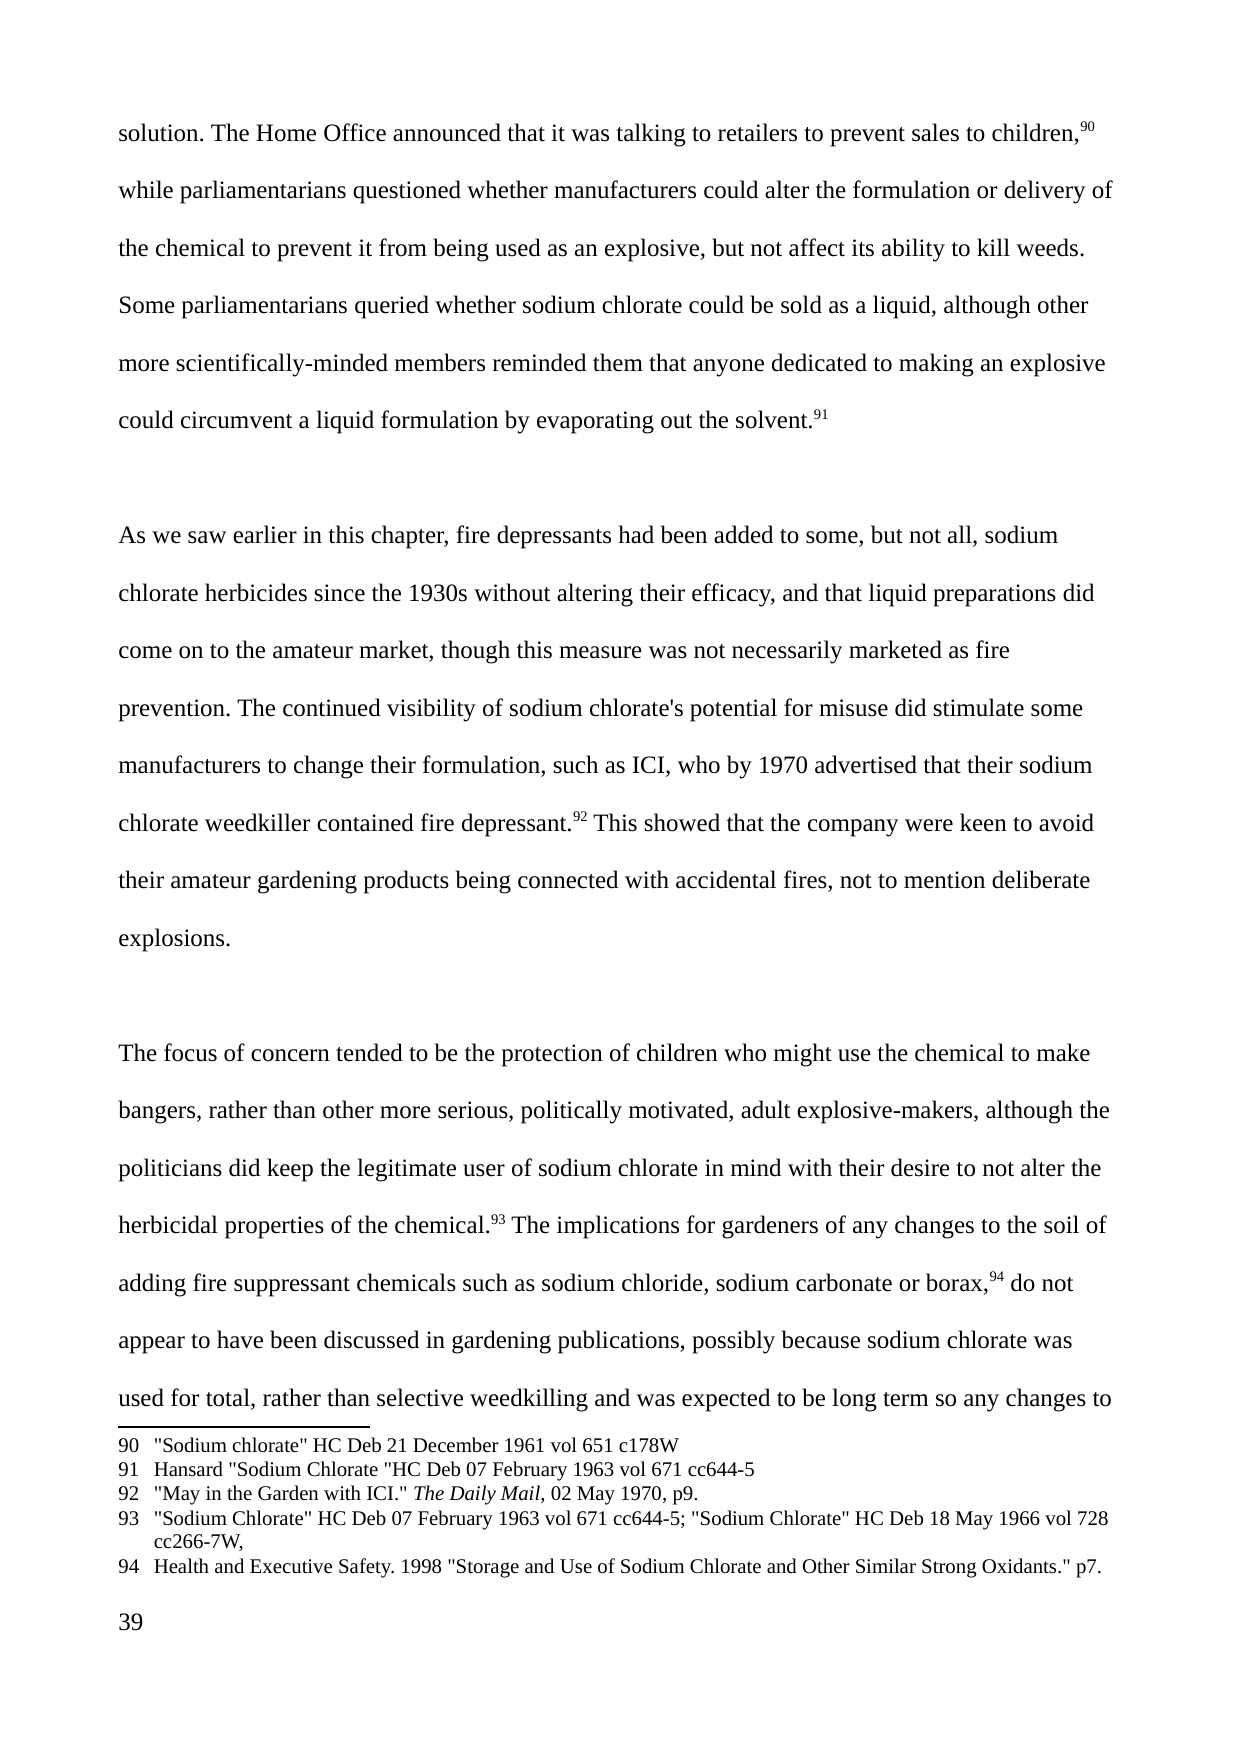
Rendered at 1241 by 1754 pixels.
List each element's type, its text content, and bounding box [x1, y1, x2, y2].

text Hansard "Sodium Chlorate "HC Deb 07 February 1963 vol 671 cc644-5 [118, 1457, 1122, 1481]
text "Sodium chlorate" HC Deb 21 December 1961 vol 651 c178W [118, 1433, 1122, 1457]
text "Sodium Chlorate" HC Deb 07 February 1963 vol 671 cc644-5; "Sodium Chlorate" HC Deb 18 May 1966 vol 728 cc266-7W, [118, 1505, 1122, 1553]
text As we saw earlier in this chapter, fire depressants had been added to some, but not all, sodium chlorate herbicides since the 1930s without altering their efficacy, and that liquid preparations did come on to the amateur market, though this measure was not necessarily marketed as fire prevention. The continued visibility of sodium chlorate's potential for misuse did stimulate some manufacturers to change their formulation, such as ICI, who by 1970 advertised that their sodium chlorate weedkiller contained fire depressant. This showed that the company were keen to avoid their amateur gardening products being connected with accidental fires, not to mention deliberate explosions. [118, 521, 1122, 952]
text Health and Executive Safety. 1998 "Storage and Use of Sodium Chlorate and Other Similar Strong Oxidants." p7. [118, 1553, 1122, 1578]
text The focus of concern tended to be the protection of children who might use the chemical to make bangers, rather than other more serious, politically motivated, adult explosive-makers, although the politicians did keep the legitimate user of sodium chlorate in mind with their desire to not alter the herbicidal properties of the chemical. The implications for gardeners of any changes to the soil of adding fire suppressant chemicals such as sodium chloride, sodium carbonate or borax, do not appear to have been discussed in gardening publications, possibly because sodium chlorate was used for total, rather than selective weedkilling and was expected to be long term so any changes to [118, 1038, 1122, 1412]
text solution. The Home Office announced that it was talking to retailers to prevent sales to children, while parliamentarians questioned whether manufacturers could alter the formulation or delivery of the chemical to prevent it from being used as an explosive, but not affect its ability to kill weeds. Some parliamentarians queried whether sodium chlorate could be sold as a liquid, although other more scientifically-minded members reminded them that anyone dedicated to making an explosive could circumvent a liquid formulation by evaporating out the solvent. [118, 118, 1122, 434]
text "May in the Garden with ICI." The Daily Mail, 02 May 1970, p9. [118, 1481, 1122, 1505]
